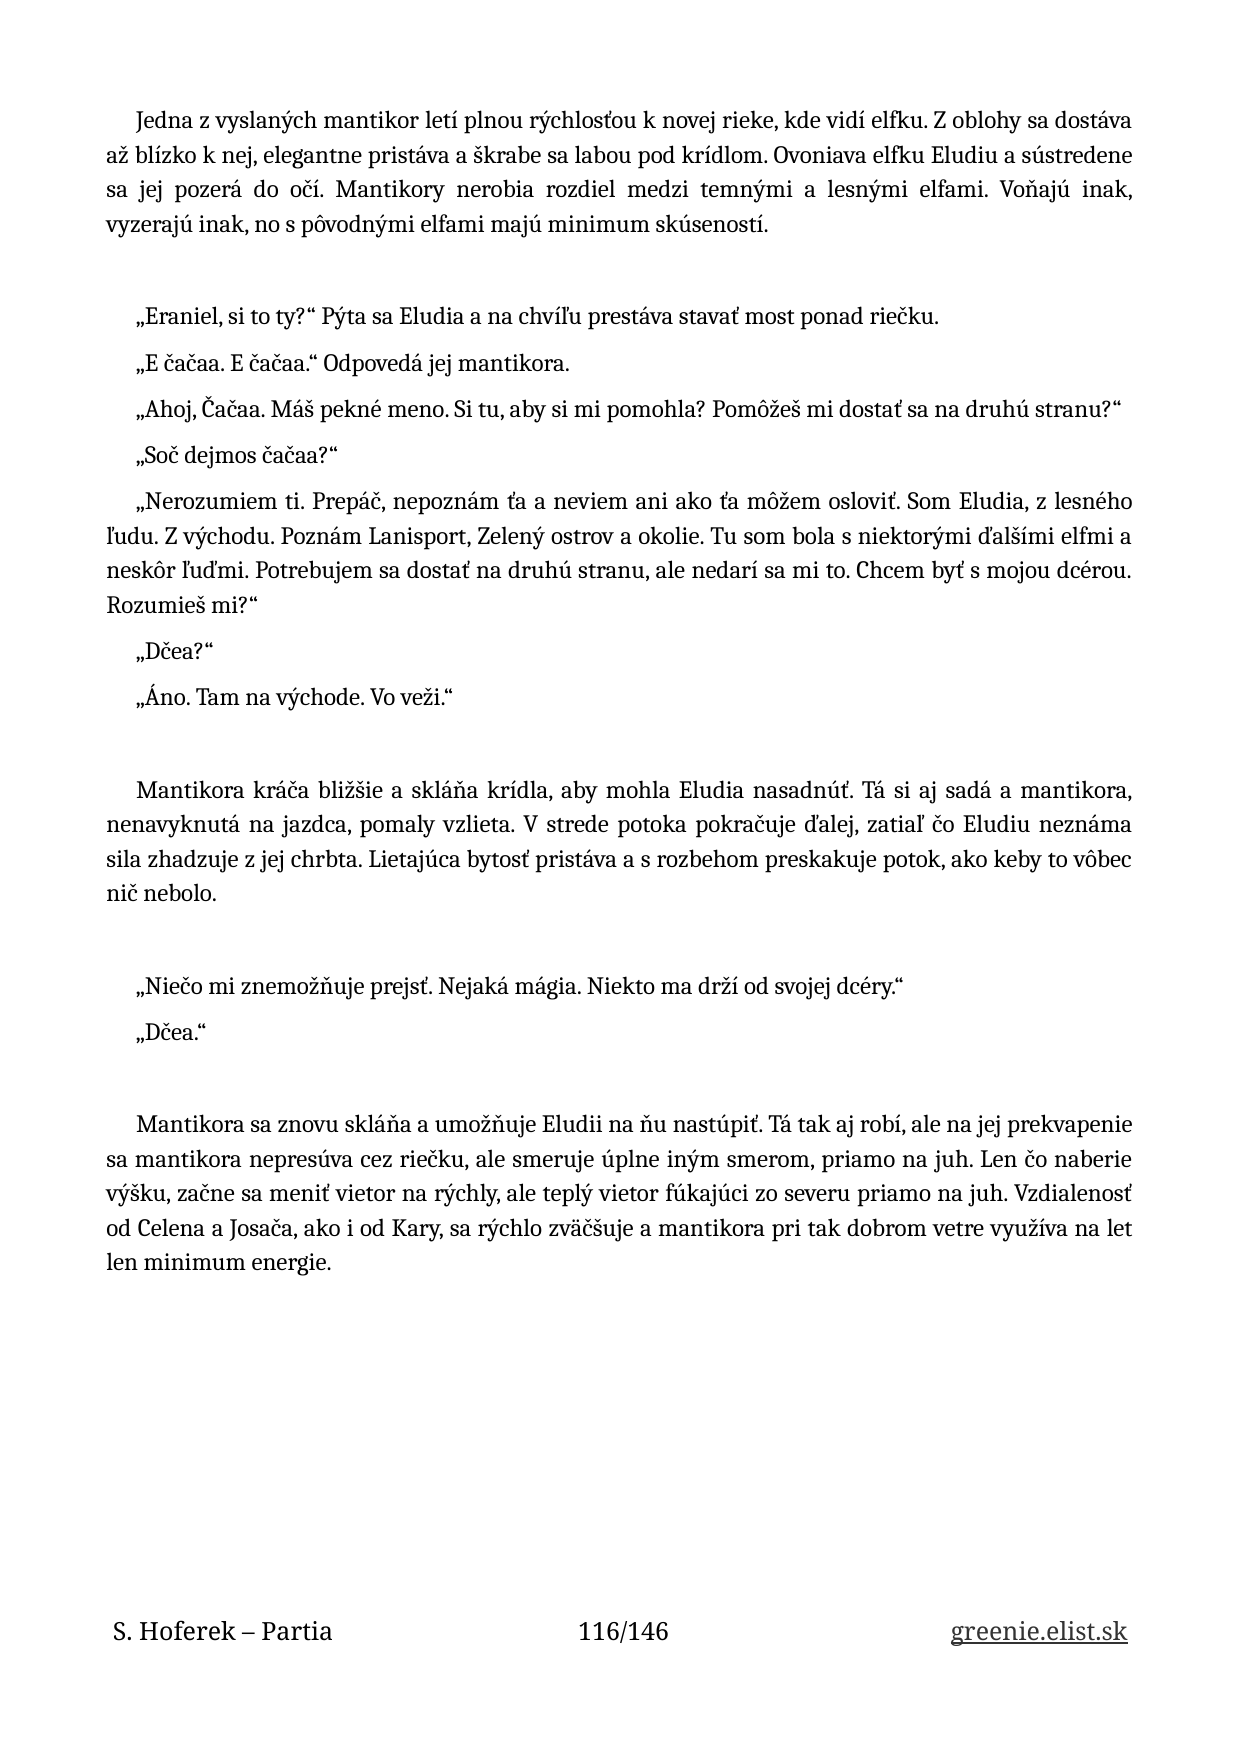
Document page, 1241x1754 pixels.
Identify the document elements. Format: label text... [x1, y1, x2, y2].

text „Soč dejmos čačaa?“ [106, 441, 1134, 470]
text „Eraniel, si to ty?“ Pýta sa Eludia a na chvíľu prestáva stavať most ponad riečku. [106, 302, 1134, 331]
text Mantikora sa znovu skláňa a umožňuje Eludii na ňu nastúpiť. Tá tak aj robí, ale na jej prekvapenie sa mantikora nepresúva cez riečku, ale smeruje úplne iným smerom, priamo na juh. Len čo naberie výšku, začne sa meniť vietor na rýchly, ale teplý vietor fúkajúci zo severu priamo na juh. Vzdialenosť od Celena a Josača, ako i od Kary, sa rýchlo zväčšuje a mantikora pri tak dobrom vetre využíva na let len minimum energie. [106, 1110, 1134, 1277]
text „Áno. Tam na východe. Vo veži.“ [106, 683, 1134, 712]
text „Niečo mi znemožňuje prejsť. Nejaká mágia. Niekto ma drží od svojej dcéry.“ [106, 972, 1134, 1000]
text Mantikora kráča bližšie a skláňa krídla, aby mohla Eludia nasadnúť. Tá si aj sadá a mantikora, nenavyknutá na jazdca, pomaly vzlieta. V strede potoka pokračuje ďalej, zatiaľ čo Eludiu neznáma sila zhadzuje z jej chrbta. Lietajúca bytosť pristáva a s rozbehom preskakuje potok, ako keby to vôbec nič nebolo. [106, 776, 1134, 908]
text „Nerozumiem ti. Prepáč, nepoznám ťa a neviem ani ako ťa môžem osloviť. Som Eludia, z lesného ľudu. Z východu. Poznám Lanisport, Zelený ostrov a okolie. Tu som bola s niektorými ďalšími elfmi a neskôr ľuďmi. Potrebujem sa dostať na druhú stranu, ale nedarí sa mi to. Chcem byť s mojou dcérou. Rozumieš mi?“ [106, 487, 1134, 619]
text „Ahoj, Čačaa. Máš pekné meno. Si tu, aby si mi pomohla? Pomôžeš mi dostať sa na druhú stranu?“ [106, 395, 1134, 423]
text „Dčea.“ [106, 1018, 1134, 1047]
text „Dčea?“ [106, 637, 1134, 666]
text „E čačaa. E čačaa.“ Odpovedá jej mantikora. [106, 348, 1134, 377]
text Jedna z vyslaných mantikor letí plnou rýchlosťou k novej rieke, kde vidí elfku. Z oblohy sa dostáva až blízko k nej, elegantne pristáva a škrabe sa labou pod krídlom. Ovoniava elfku Eludiu a sústredene sa jej pozerá do očí. Mantikory nerobia rozdiel medzi temnými a lesnými elfami. Voňajú inak, vyzerajú inak, no s pôvodnými elfami majú minimum skúseností. [106, 106, 1134, 238]
